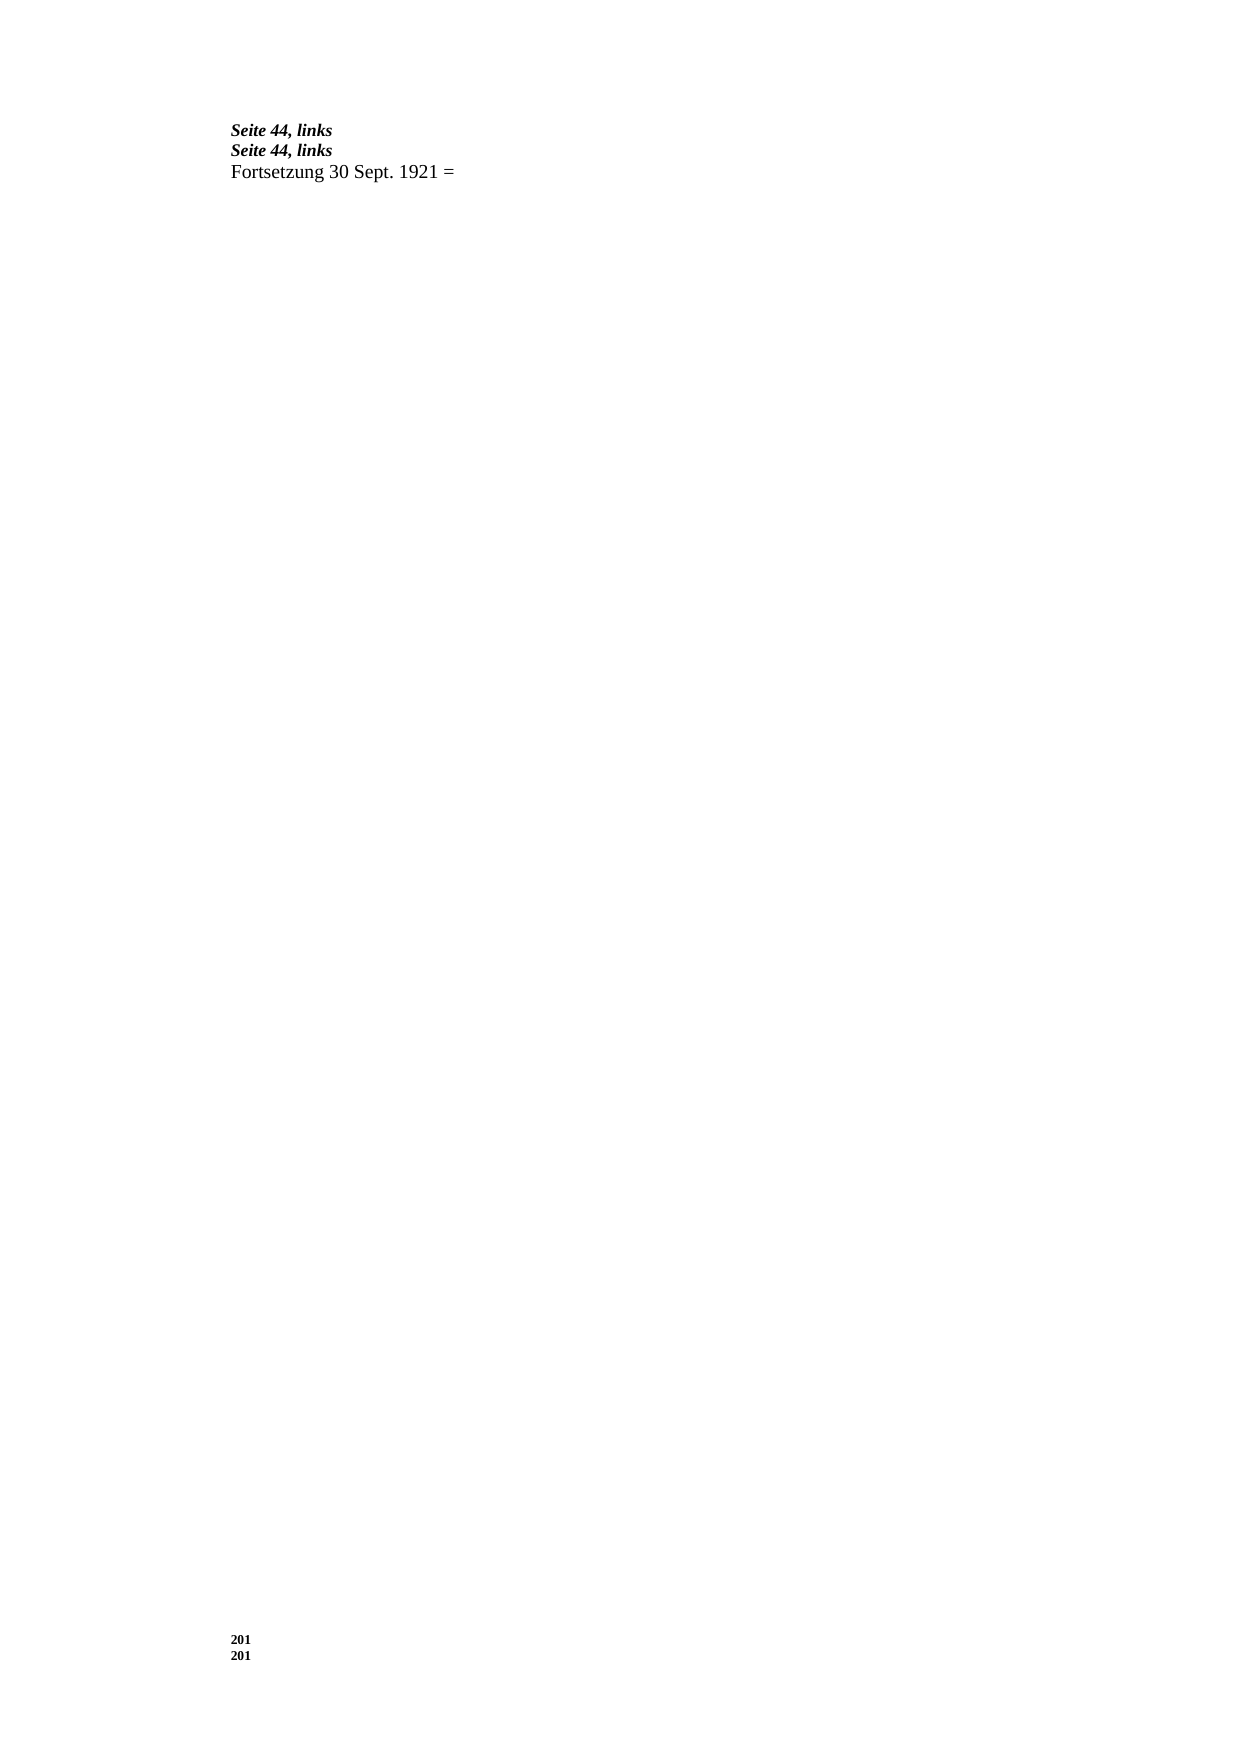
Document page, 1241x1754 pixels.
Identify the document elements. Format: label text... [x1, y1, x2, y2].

text Fortsetzung 30 Sept. 1921 = [231, 160, 609, 183]
